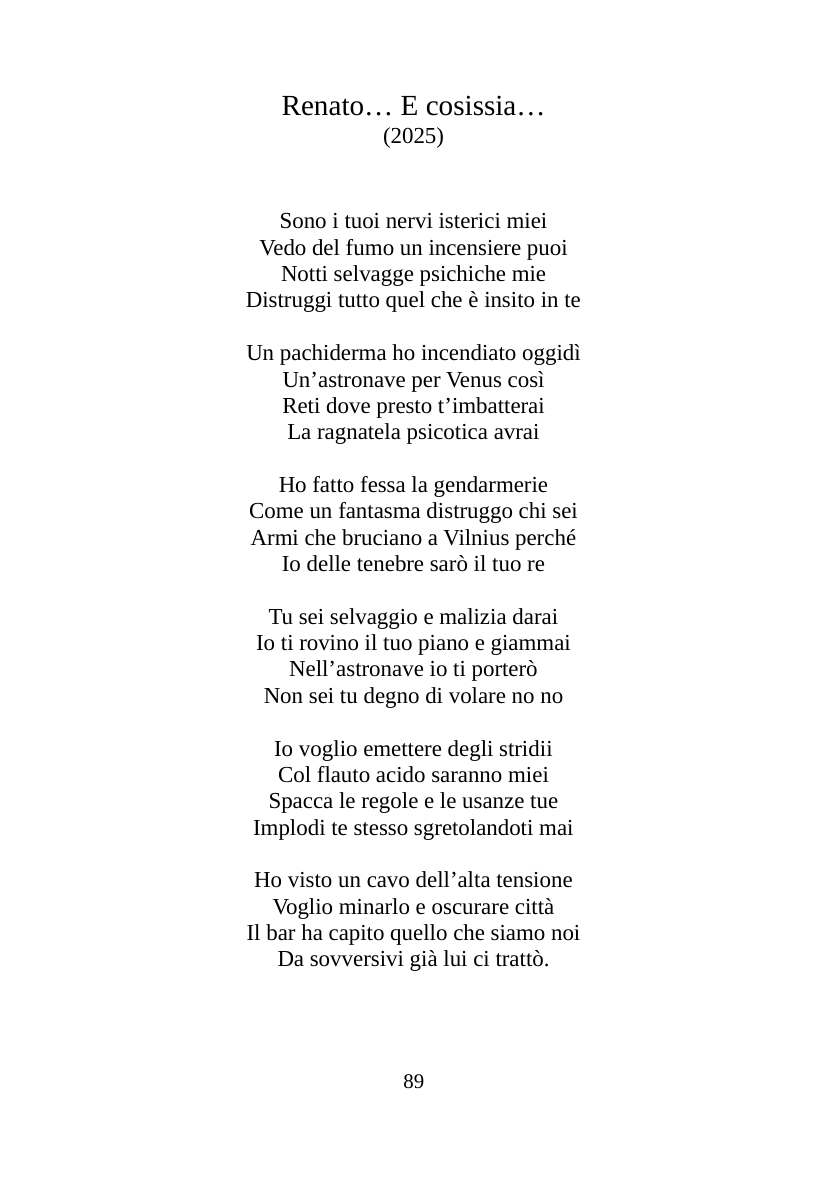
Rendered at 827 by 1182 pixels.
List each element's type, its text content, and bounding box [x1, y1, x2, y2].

text Tu sei selvaggio e malizia darai [88, 603, 738, 629]
text Da sovversivi già lui ci trattò. [88, 945, 738, 972]
text Io delle tenebre sarò il tuo re [88, 550, 738, 576]
text Spacca le regole e le usanze tue [88, 787, 738, 814]
text Un’astronave per Venus così [88, 366, 738, 392]
text Io voglio emettere degli stridii [88, 734, 738, 761]
text Non sei tu degno di volare no no [88, 682, 738, 708]
text Ho visto un cavo dell’alta tensione [88, 866, 738, 893]
text Distruggi tutto quel che è insito in te [88, 287, 738, 313]
text Notti selvagge psichiche mie [88, 260, 738, 287]
text Col flauto acido saranno miei [88, 761, 738, 787]
text Armi che bruciano a Vilnius perché [88, 524, 738, 550]
text Io ti rovino il tuo piano e giammai [88, 629, 738, 656]
text Implodi te stesso sgretolandoti mai [88, 814, 738, 840]
text La ragnatela psicotica avrai [88, 418, 738, 445]
text Vedo del fumo un incensiere puoi [88, 234, 738, 260]
text Come un fantasma distruggo chi sei [88, 497, 738, 524]
text Voglio minarlo e oscurare città [88, 893, 738, 919]
text Sono i tuoi nervi isterici miei [88, 207, 738, 234]
text Renato… E cosissia… (2025) [88, 88, 738, 148]
text Ho fatto fessa la gendarmerie [88, 471, 738, 497]
text Nell’astronave io ti porterò [88, 656, 738, 682]
text Un pachiderma ho incendiato oggidì [88, 339, 738, 366]
text Reti dove presto t’imbatterai [88, 392, 738, 418]
text Il bar ha capito quello che siamo noi [88, 919, 738, 945]
